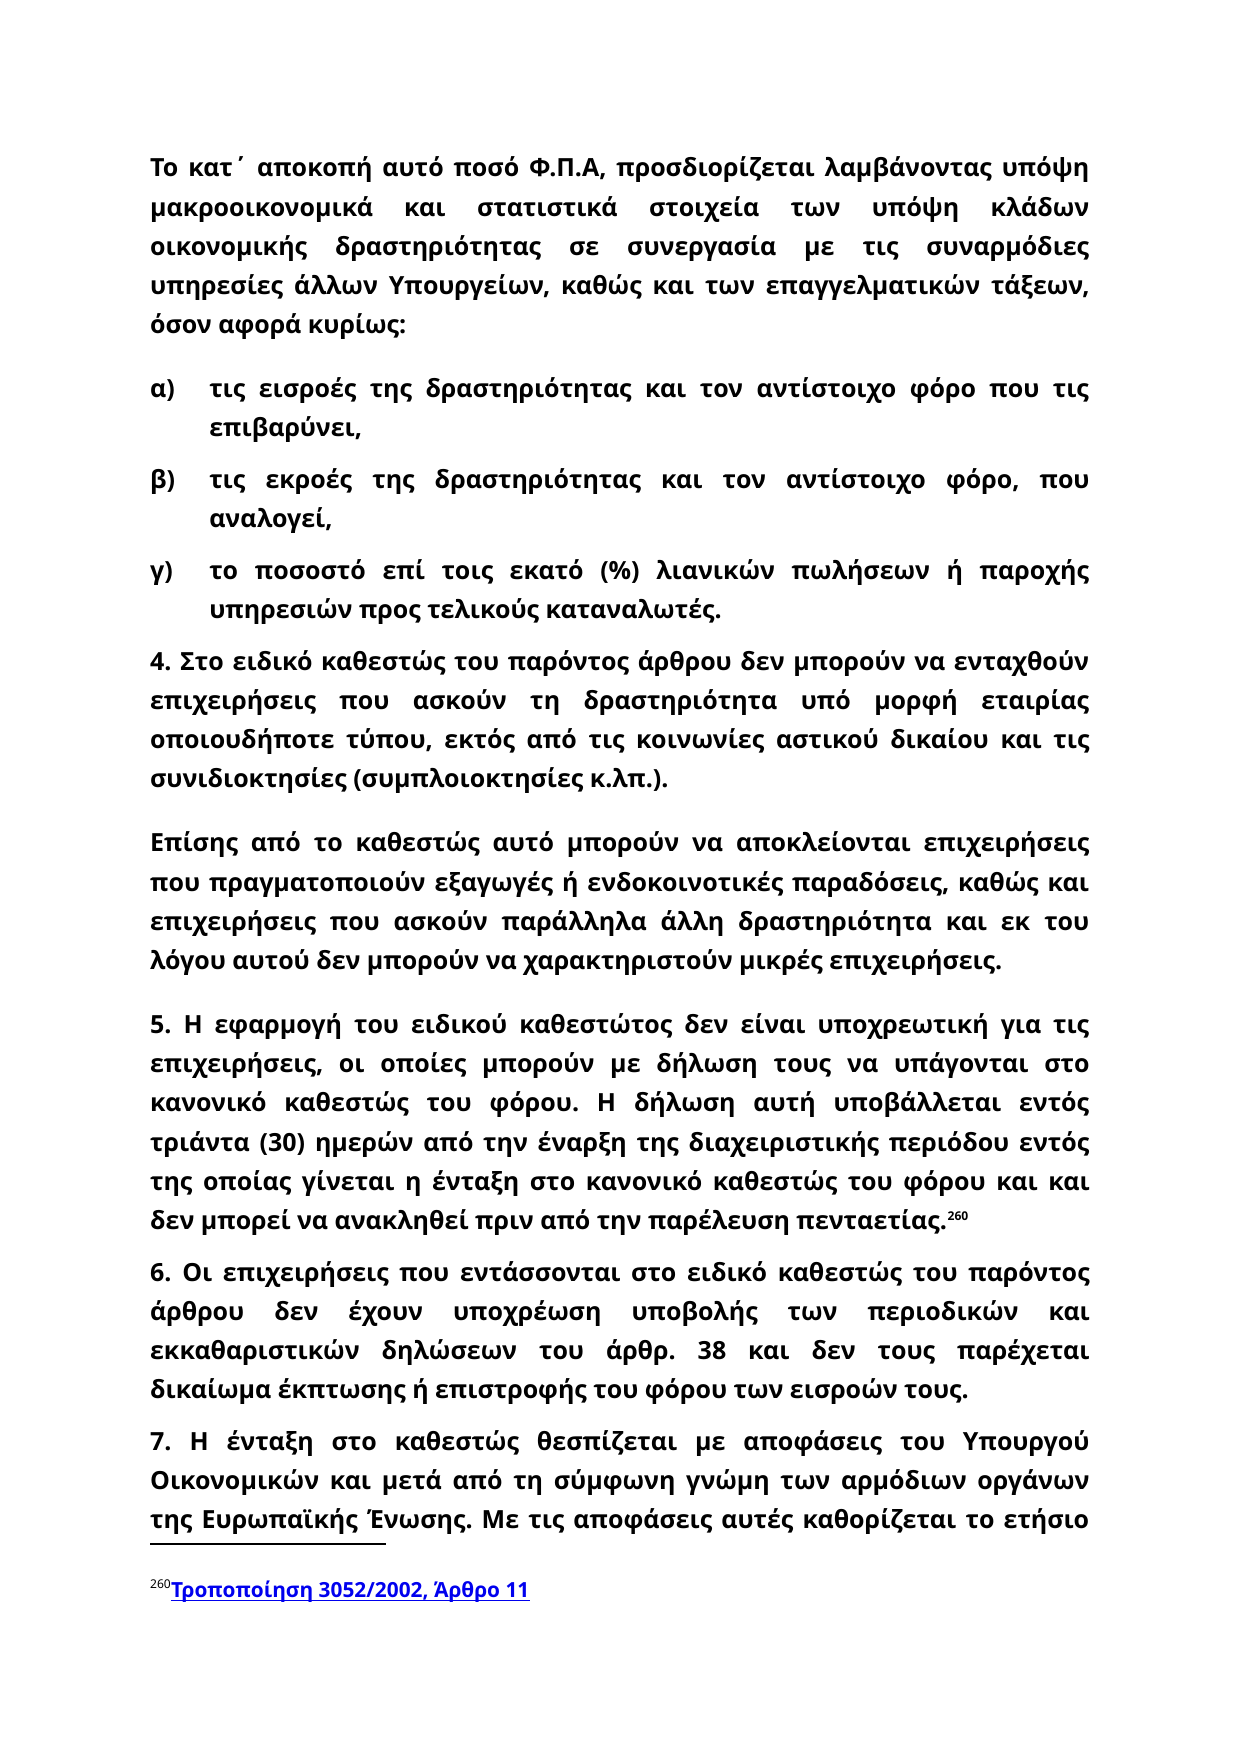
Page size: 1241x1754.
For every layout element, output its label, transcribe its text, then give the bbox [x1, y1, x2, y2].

text Επίσης από το καθεστώς αυτό μπορούν να αποκλείονται επιχειρήσεις που πραγματοποιούν εξαγωγές ή ενδοκοινοτικές παραδόσεις, καθώς και επιχειρήσεις που ασκούν παράλληλα άλλη δραστηριότητα και εκ του λόγου αυτού δεν μπορούν να χαρακτηριστούν μικρές επιχειρήσεις. [150, 825, 1090, 977]
list α) τις εισροές της δραστηριότητας και τον αντίστοιχο φόρο που τις επιβαρύνει, [150, 371, 1090, 444]
text 7. Η ένταξη στο καθεστώς θεσπίζεται με αποφάσεις του Υπουργού Οικονομικών και μετά από τη σύμφωνη γνώμη των αρμόδιων οργάνων της Ευρωπαϊκής Ένωσης. Με τις αποφάσεις αυτές καθορίζεται το ετήσιο [150, 1423, 1090, 1536]
text 4. Στο ειδικό καθεστώς του παρόντος άρθρου δεν μπορούν να ενταχθούν επιχειρήσεις που ασκούν τη δραστηριότητα υπό μορφή εταιρίας οποιουδήποτε τύπου, εκτός από τις κοινωνίες αστικού δικαίου και τις συνιδιοκτησίες (συμπλοιοκτησίες κ.λπ.). [150, 643, 1090, 795]
text Το κατ΄ αποκοπή αυτό ποσό Φ.Π.Α, προσδιορίζεται λαμβάνοντας υπόψη μακροοικονομικά και στατιστικά στοιχεία των υπόψη κλάδων οικονομικής δραστηριότητας σε συνεργασία με τις συναρμόδιες υπηρεσίες άλλων Υπουργείων, καθώς και των επαγγελματικών τάξεων, όσον αφορά κυρίως: [150, 150, 1090, 341]
text 6. Οι επιχειρήσεις που εντάσσονται στο ειδικό καθεστώς του παρόντος άρθρου δεν έχουν υποχρέωση υποβολής των περιοδικών και εκκαθαριστικών δηλώσεων του άρθρ. 38 και δεν τους παρέχεται δικαίωμα έκπτωσης ή επιστροφής του φόρου των εισροών τους. [150, 1254, 1090, 1406]
text Τροποποίηση 3052/2002, Άρθρο 11 [150, 1576, 1090, 1604]
list β) τις εκροές της δραστηριότητας και τον αντίστοιχο φόρο, που αναλογεί, [150, 462, 1090, 535]
text 5. Η εφαρμογή του ειδικού καθεστώτος δεν είναι υποχρεωτική για τις επιχειρήσεις, οι οποίες μπορούν με δήλωση τους να υπάγονται στο κανονικό καθεστώς του φόρου. Η δήλωση αυτή υποβάλλεται εντός τριάντα (30) ημερών από την έναρξη της διαχειριστικής περιόδου εντός της οποίας γίνεται η ένταξη στο κανονικό καθεστώς του φόρου και και δεν μπορεί να ανακληθεί πριν από την παρέλευση πενταετίας. [150, 1007, 1090, 1237]
list γ) το ποσοστό επί τοις εκατό (%) λιανικών πωλήσεων ή παροχής υπηρεσιών προς τελικούς καταναλωτές. [150, 552, 1090, 626]
